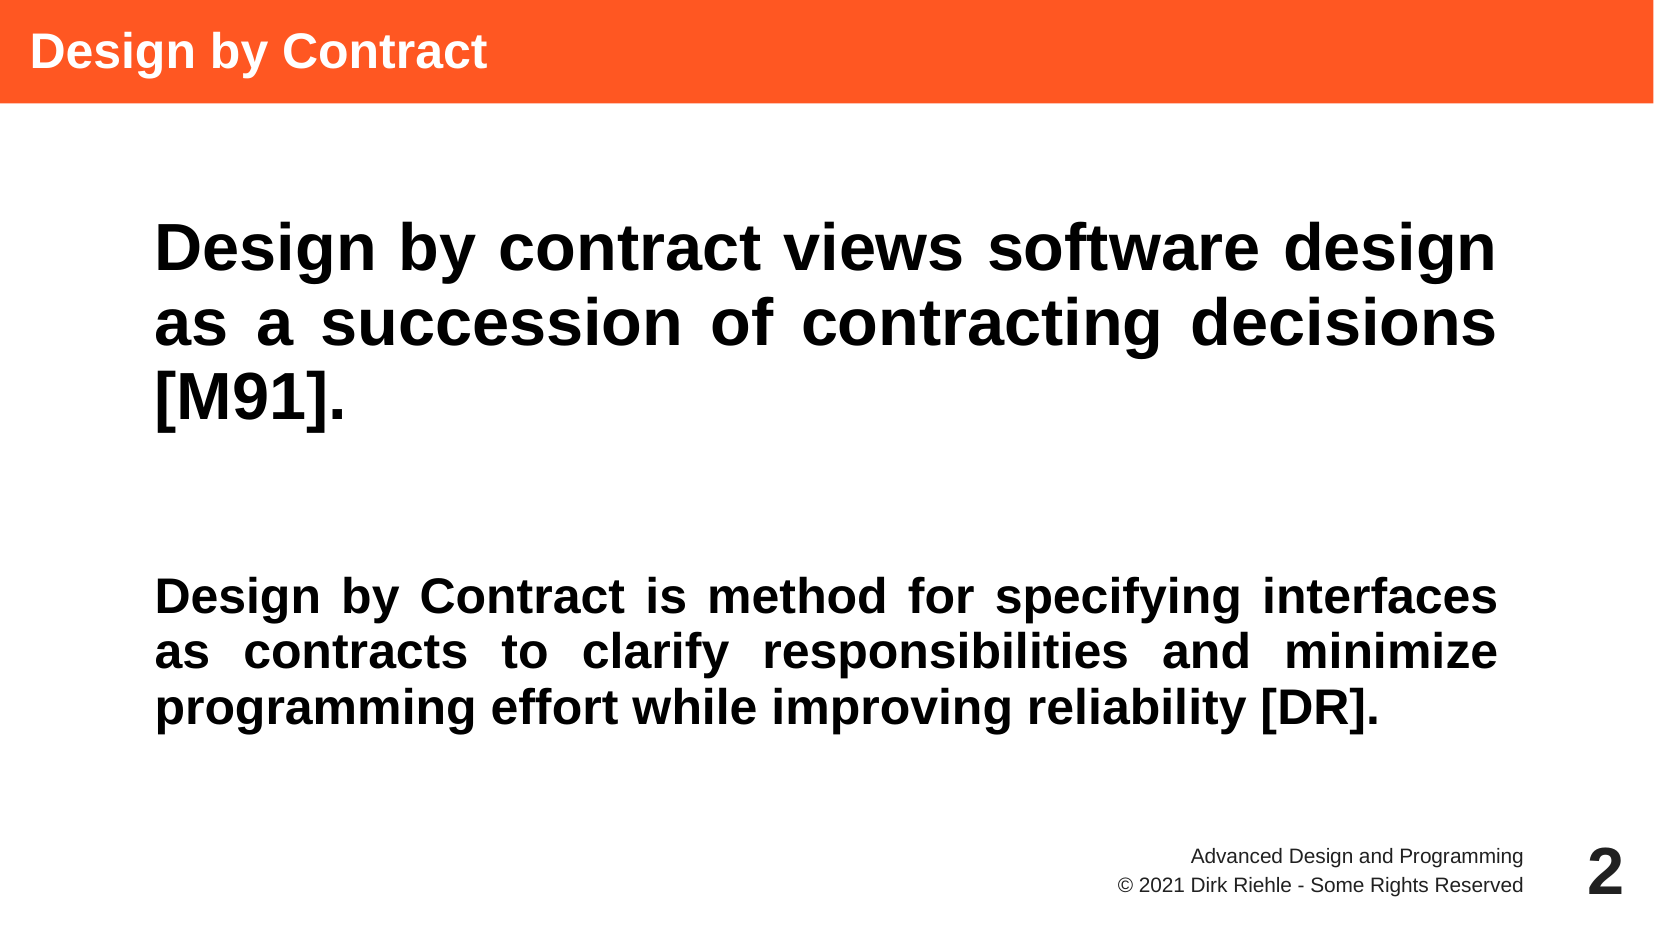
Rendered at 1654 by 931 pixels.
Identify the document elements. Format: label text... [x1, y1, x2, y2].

subtitle Design by contract views software design as a succession of contracting decisions [M91]. Design by Contract is method for specifying interfaces as contracts to clarify responsibilities and minimize programming effort while improving reliability [DR]. [29, 132, 1625, 813]
title Design by Contract [0, 0, 1654, 104]
